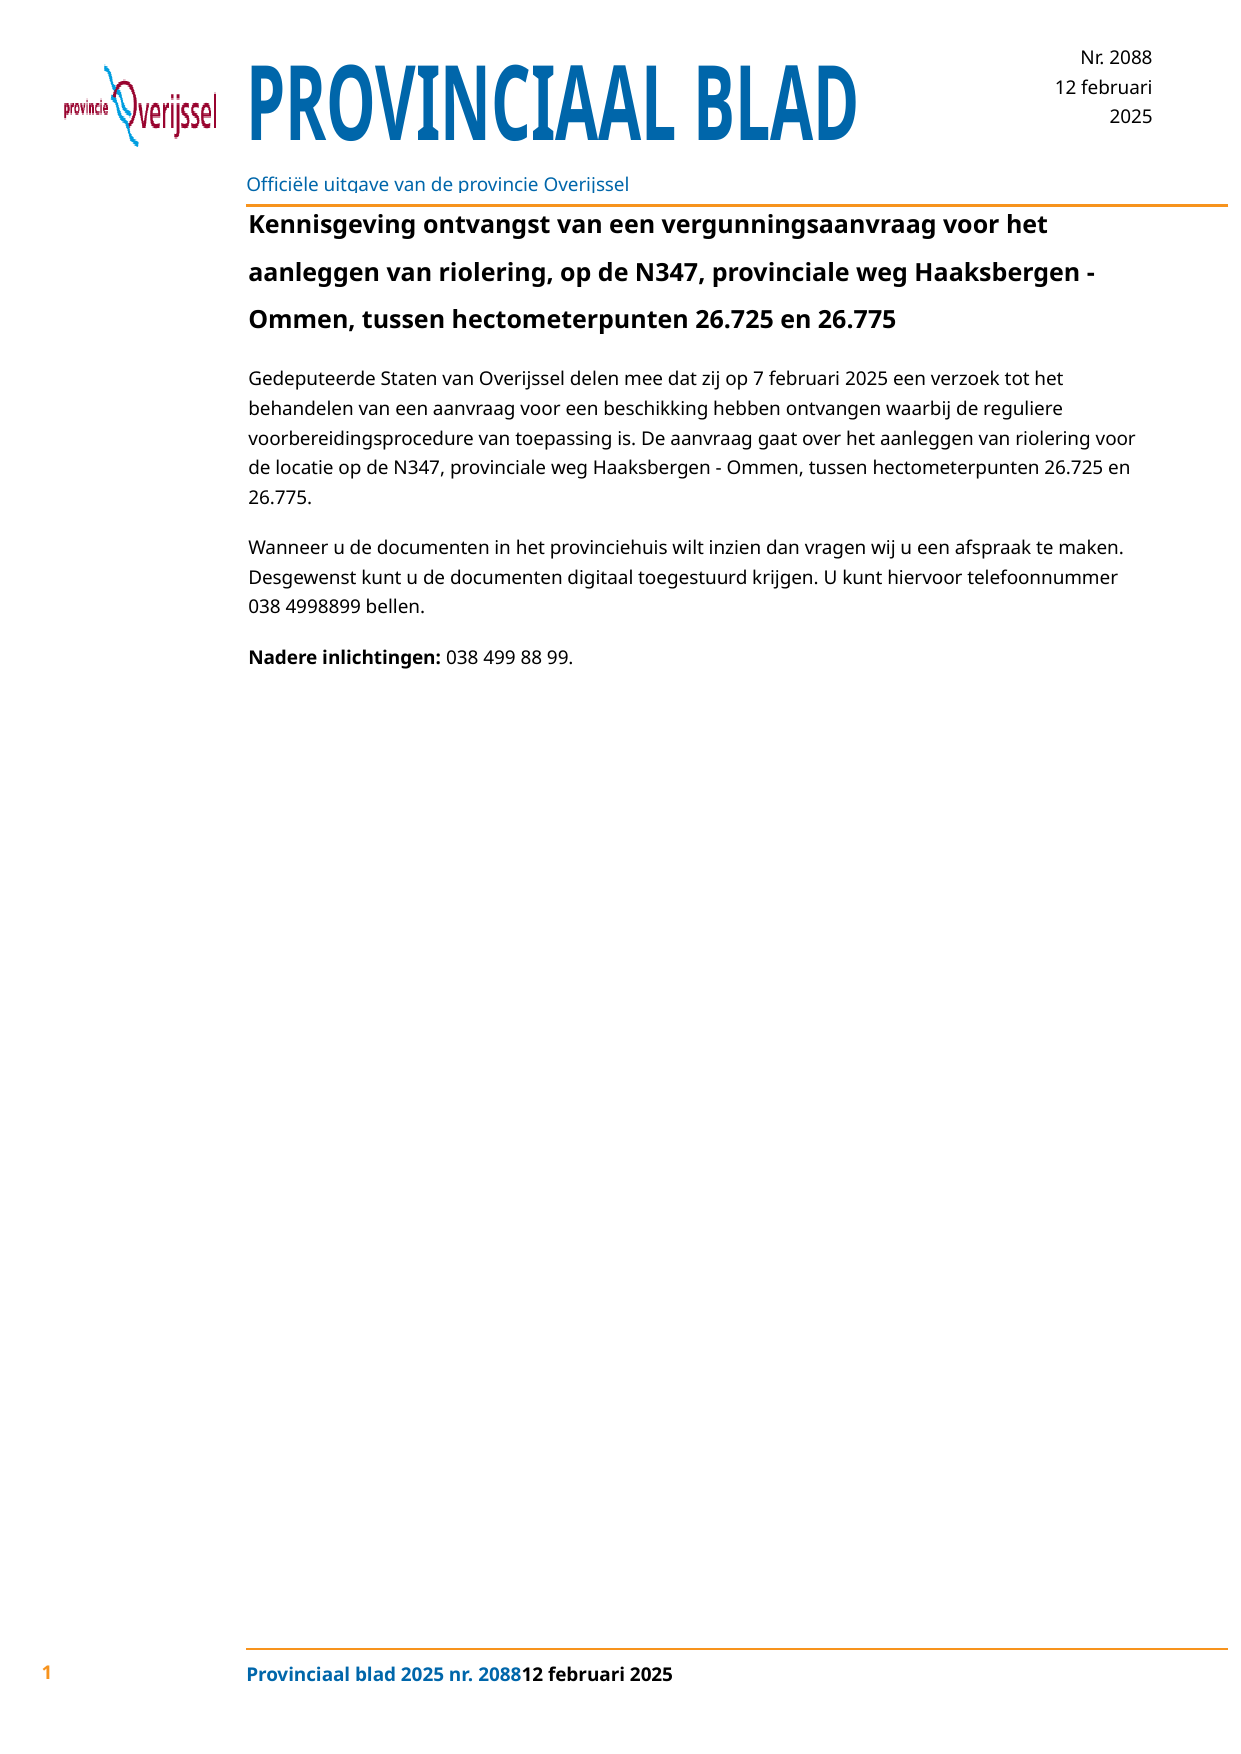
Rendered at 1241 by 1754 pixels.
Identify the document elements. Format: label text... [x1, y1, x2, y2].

text Kennisgeving ontvangst van een vergunningsaanvraag voor het aanleggen van riolering, op de N347, provinciale weg Haaksbergen - Ommen, tussen hectometerpunten 26.725 en 26.775 [248, 207, 1152, 336]
text Nadere inlichtingen: 038 499 88 99. [248, 644, 1152, 669]
text Gedeputeerde Staten van Overijssel delen mee dat zij op 7 februari 2025 een verzoek tot het behandelen van een aanvraag voor een beschikking hebben ontvangen waarbij de reguliere voorbereidingsprocedure van toepassing is. De aanvraag gaat over het aanleggen van riolering voor de locatie op de N347, provinciale weg Haaksbergen - Ommen, tussen hectometerpunten 26.725 en 26.775. [248, 366, 1152, 509]
text Wanneer u de documenten in het provinciehuis wilt inzien dan vragen wij u een afspraak te maken. Desgewenst kunt u de documenten digitaal toegestuurd krijgen. U kunt hiervoor telefoonnummer 038 4998899 bellen. [248, 534, 1152, 619]
picture [41, 47, 231, 172]
